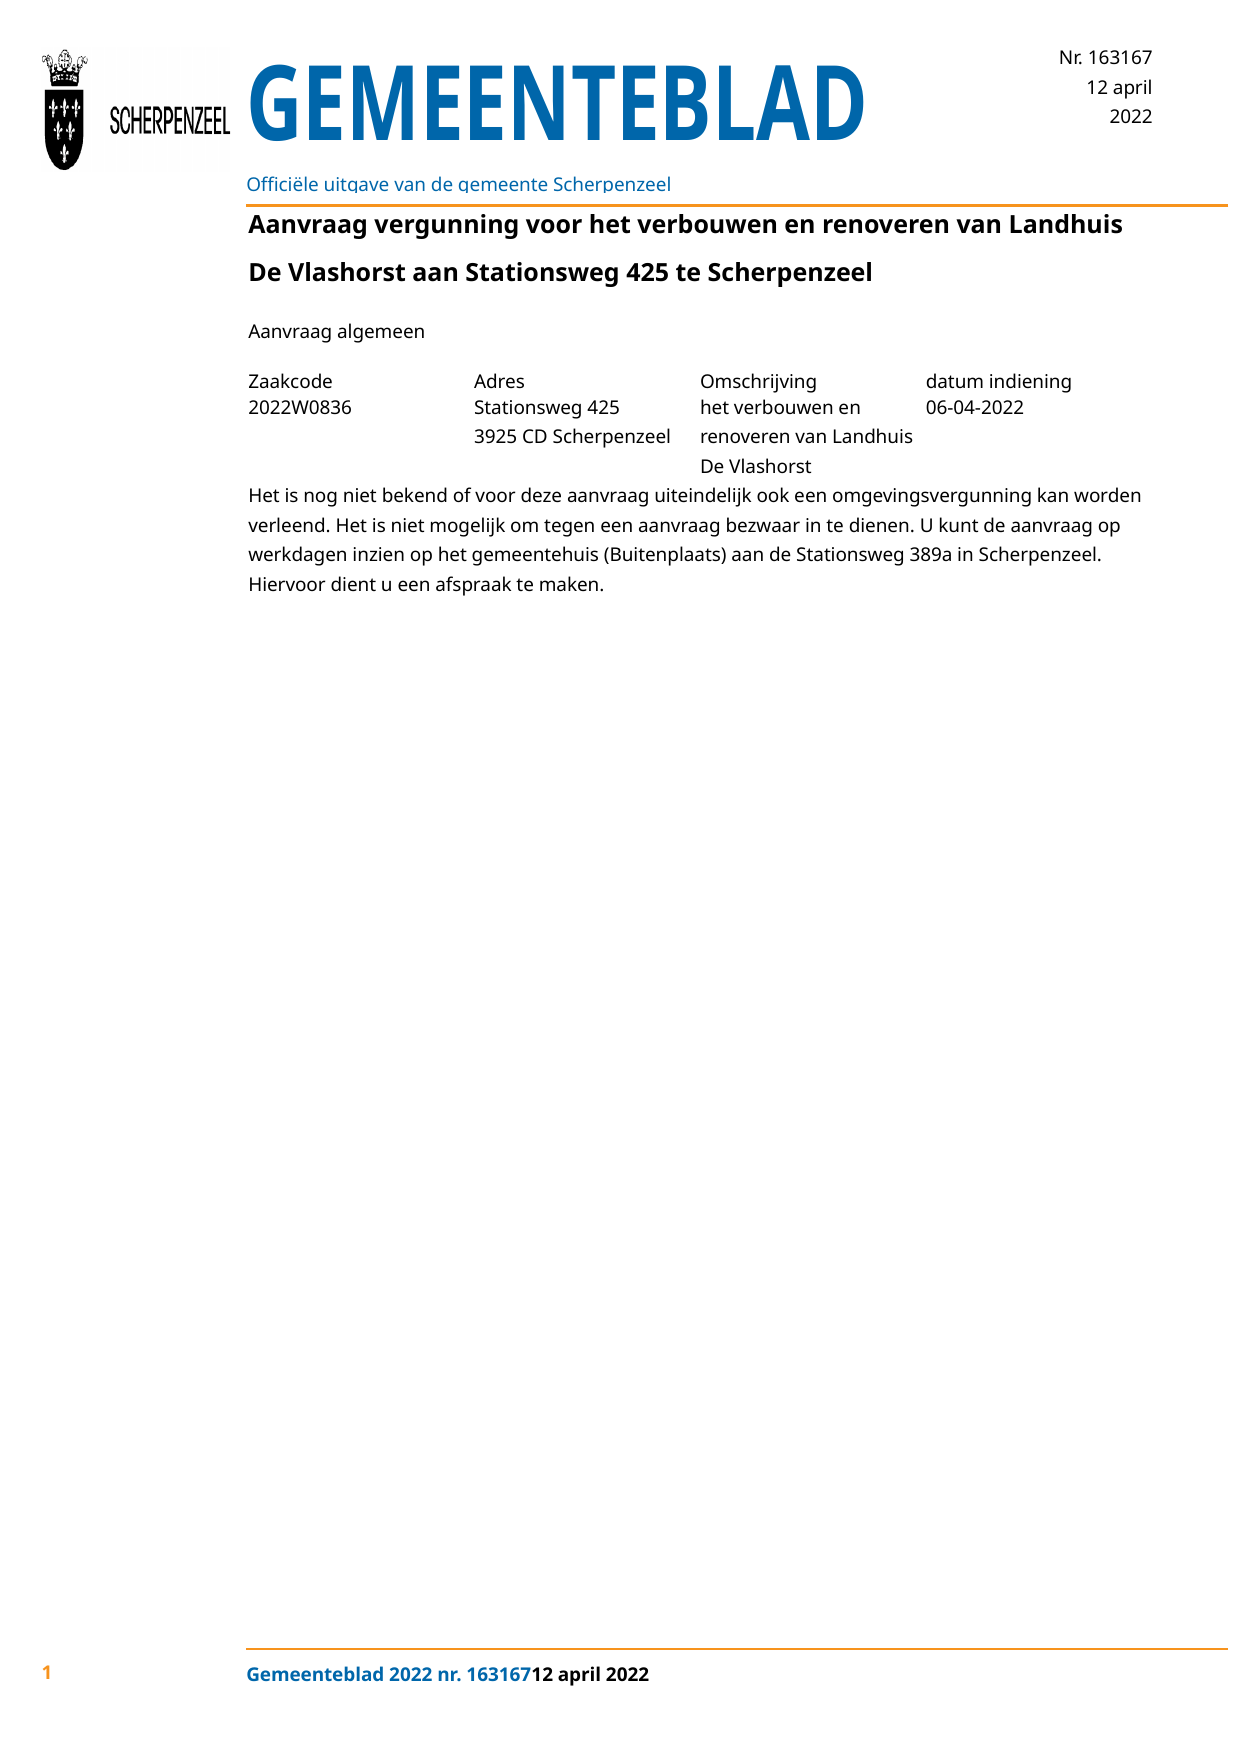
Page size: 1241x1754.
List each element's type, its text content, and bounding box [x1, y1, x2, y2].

table_header Zaakcode [248, 369, 474, 394]
table_header datum indiening [926, 369, 1152, 394]
table_header Adres [474, 369, 700, 394]
text Aanvraag vergunning voor het verbouwen en renoveren van Landhuis De Vlashorst aan Stationsweg 425 te Scherpenzeel [248, 207, 1152, 288]
table_cell Stationsweg 425 3925 CD Scherpenzeel [474, 394, 700, 479]
text Aanvraag algemeen [248, 318, 1152, 344]
table_cell 2022W0836 [248, 394, 474, 479]
table_cell het verbouwen en renoveren van Landhuis De Vlashorst [700, 394, 926, 479]
picture [41, 47, 231, 172]
text Het is nog niet bekend of voor deze aanvraag uiteindelijk ook een omgevingsvergunning kan worden verleend. Het is niet mogelijk om tegen een aanvraag bezwaar in te dienen. U kunt de aanvraag op werkdagen inzien op het gemeentehuis (Buitenplaats) aan de Stationsweg 389a in Scherpenzeel. Hiervoor dient u een afspraak te maken. [248, 482, 1152, 597]
table_header Omschrijving [700, 369, 926, 394]
table_cell 06-04-2022 [926, 394, 1152, 479]
